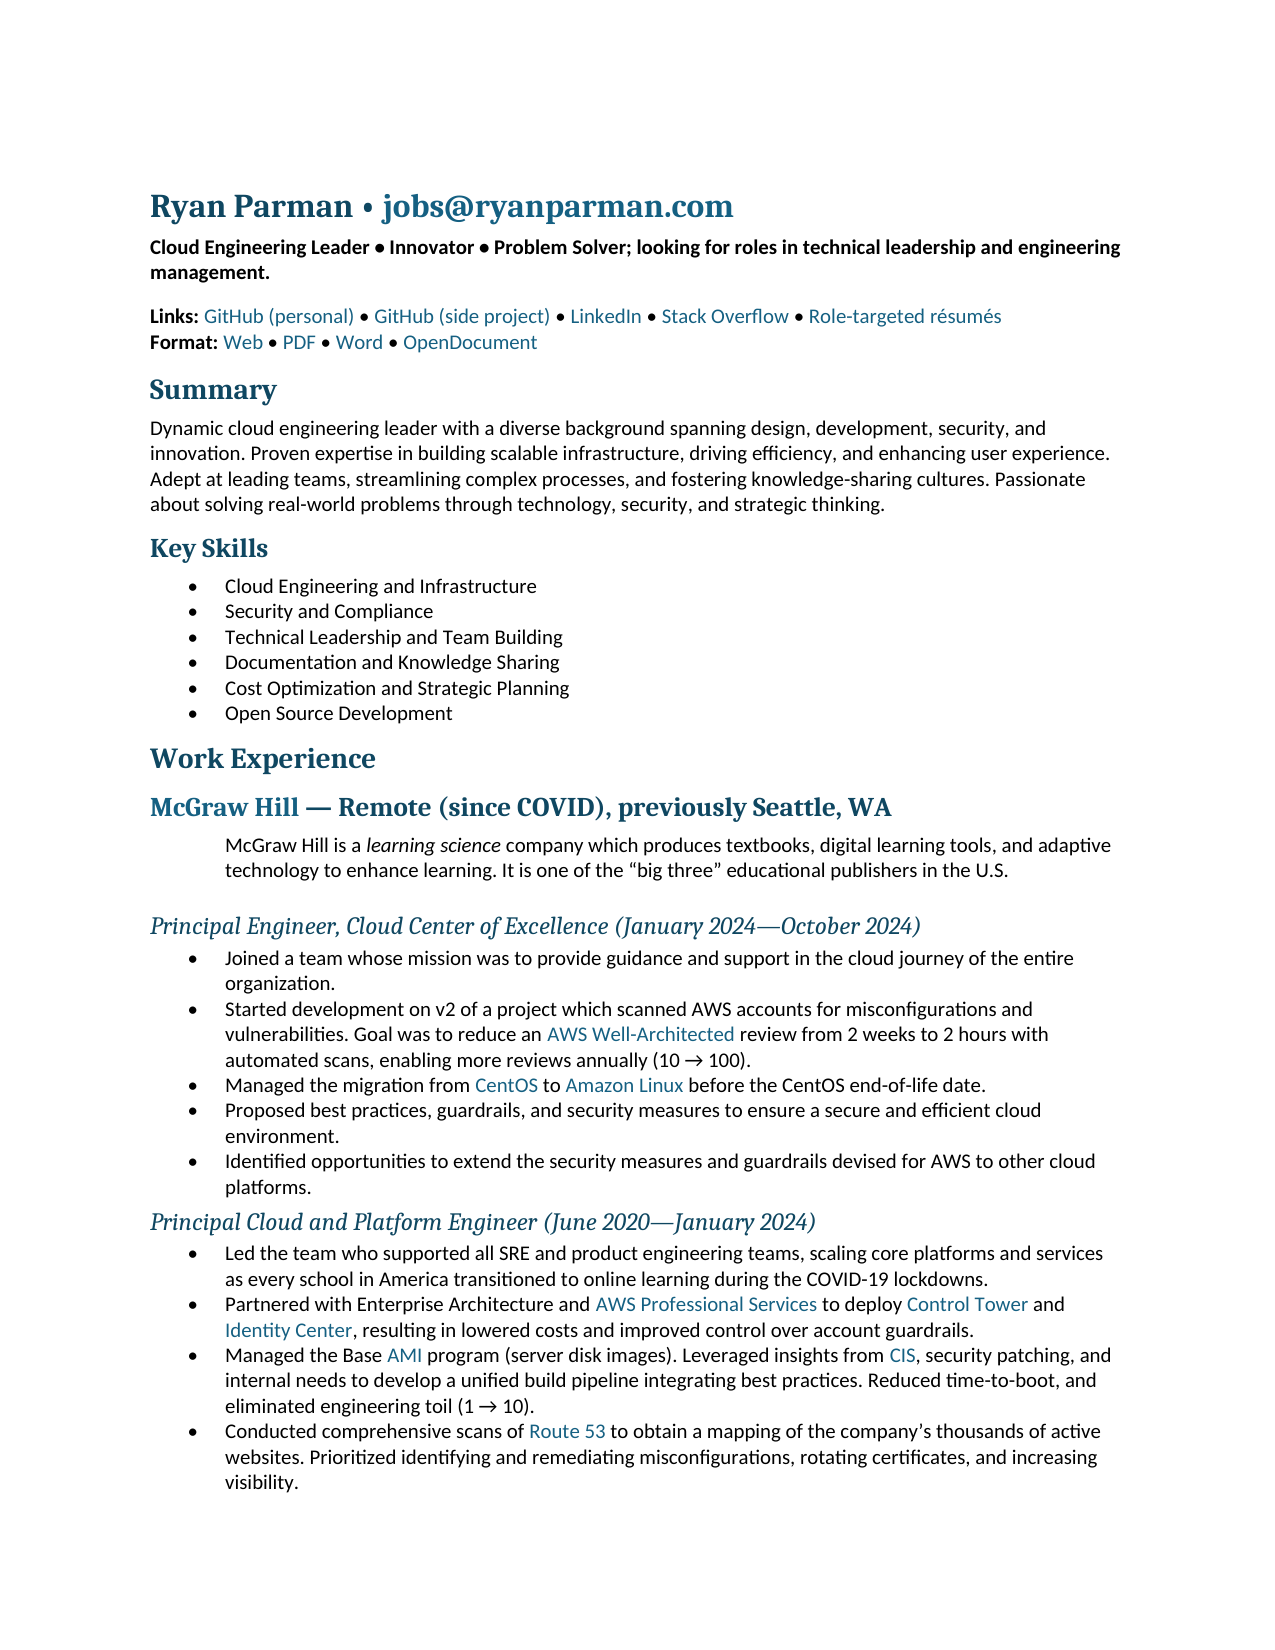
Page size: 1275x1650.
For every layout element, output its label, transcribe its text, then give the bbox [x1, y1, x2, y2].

list Cost Optimization and Strategic Planning [187, 675, 1125, 700]
list Managed the Base AMI program (server disk images). Leveraged insights from CIS, security patching, and internal needs to develop a unified build pipeline integrating best practices. Reduced time-to-boot, and eliminated engineering toil (1 → 10). [187, 1342, 1125, 1418]
list Joined a team whose mission was to provide guidance and support in the cloud journey of the entire organization. [187, 945, 1125, 996]
list Conducted comprehensive scans of Route 53 to obtain a mapping of the company’s thousands of active websites. Prioritized identifying and remediating misconfigurations, rotating certificates, and increasing visibility. [187, 1418, 1125, 1495]
list Partnered with Enterprise Architecture and AWS Professional Services to deploy Control Tower and Identity Center, resulting in lowered costs and improved control over account guardrails. [187, 1291, 1125, 1342]
subtitle Principal Cloud and Platform Engineer (June 2020—January 2024) [150, 1208, 1125, 1236]
subtitle Work Experience [150, 742, 1125, 776]
list Cloud Engineering and Infrastructure [187, 573, 1125, 598]
list Started development on v2 of a project which scanned AWS accounts for misconfigurations and vulnerabilities. Goal was to reduce an AWS Well-Architected review from 2 weeks to 2 hours with automated scans, enabling more reviews annually (10 → 100). [187, 996, 1125, 1072]
text Cloud Engineering Leader • Innovator • Problem Solver; looking for roles in technical leadership and engineering management. [150, 234, 1125, 285]
list Led the team who supported all SRE and product engineering teams, scaling core platforms and services as every school in America transitioned to online learning during the COVID-19 lockdowns. [187, 1241, 1125, 1291]
subtitle Summary [150, 373, 1125, 407]
text McGraw Hill is a learning science company which produces textbooks, digital learning tools, and adaptive technology to enhance learning. It is one of the “big three” educational publishers in the U.S. [225, 832, 1125, 883]
subtitle McGraw Hill — Remote (since COVID), previously Seattle, WA [150, 792, 1125, 823]
text Links: GitHub (personal) • GitHub (side project) • LinkedIn • Stack Overflow • Role-targeted résumés Format: Web • PDF • Word • OpenDocument [150, 304, 1125, 354]
list Managed the migration from CentOS to Amazon Linux before the CentOS end-of-life date. [187, 1072, 1125, 1098]
list Technical Leadership and Team Building [187, 624, 1125, 649]
text Dynamic cloud engineering leader with a diverse background spanning design, development, security, and innovation. Proven expertise in building scalable infrastructure, driving efficiency, and enhancing user experience. Adept at leading teams, streamlining complex processes, and fostering knowledge-sharing cultures. Passionate about solving real-world problems through technology, security, and strategic thinking. [150, 415, 1125, 517]
list Documentation and Knowledge Sharing [187, 649, 1125, 675]
list Security and Compliance [187, 598, 1125, 624]
subtitle Ryan Parman • jobs@ryanparman.com [150, 187, 1125, 226]
subtitle Key Skills [150, 533, 1125, 565]
list Identified opportunities to extend the security measures and guardrails devised for AWS to other cloud platforms. [187, 1148, 1125, 1199]
list Open Source Development [187, 700, 1125, 726]
subtitle Principal Engineer, Cloud Center of Excellence (January 2024—October 2024) [150, 912, 1125, 941]
list Proposed best practices, guardrails, and security measures to ensure a secure and efficient cloud environment. [187, 1098, 1125, 1148]
